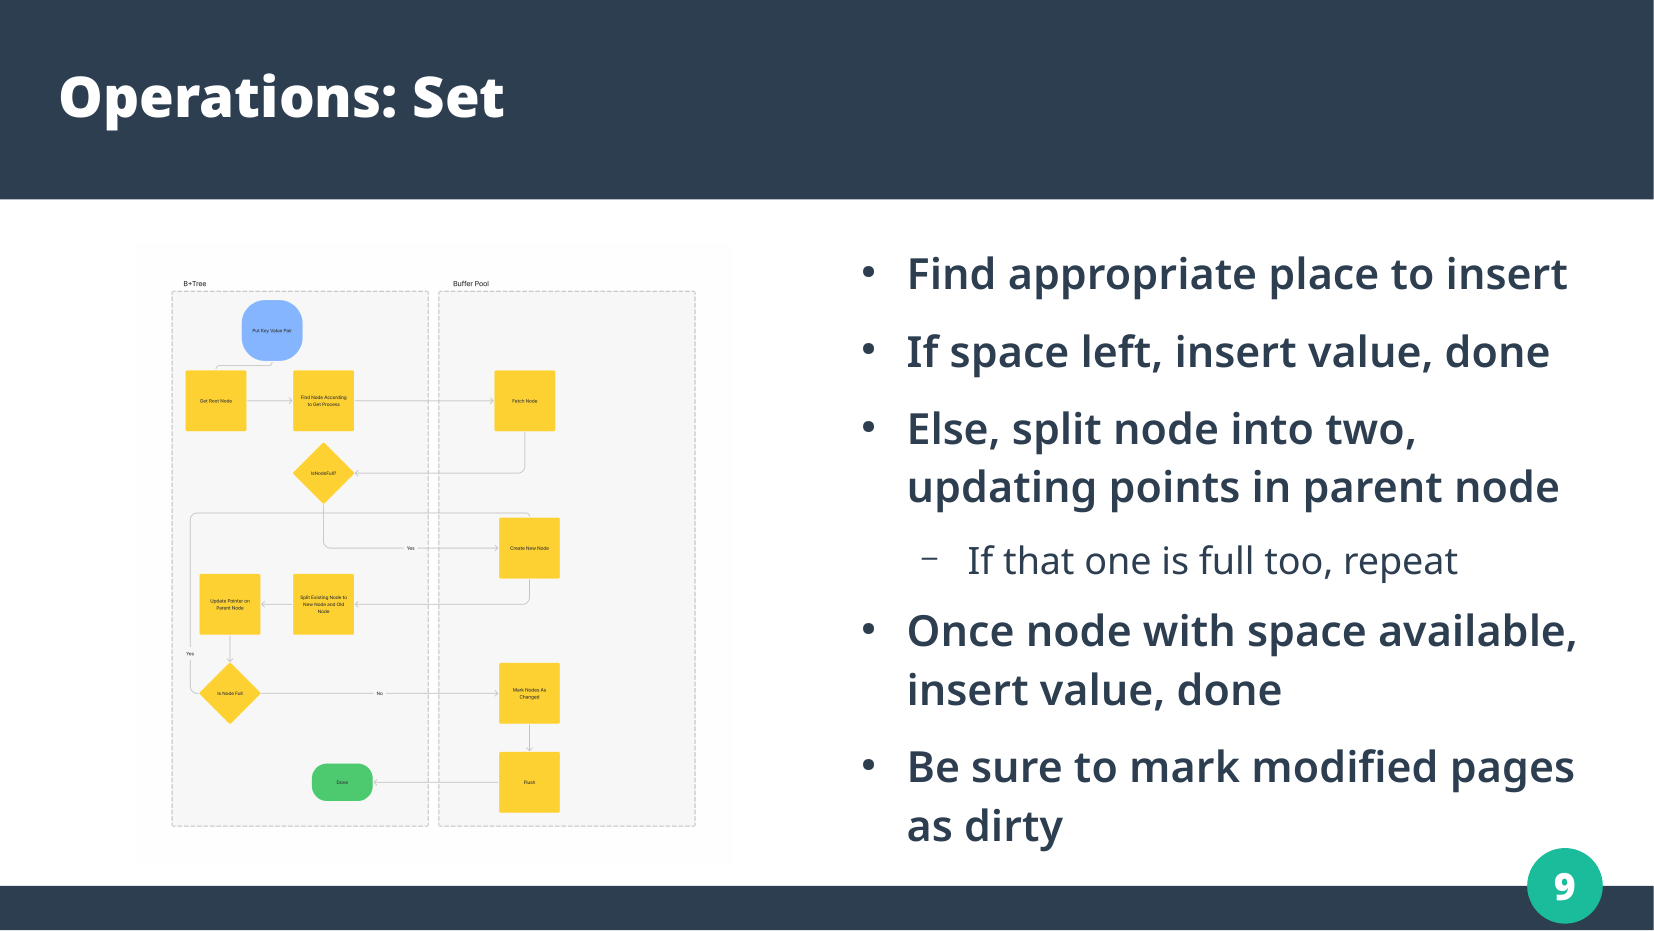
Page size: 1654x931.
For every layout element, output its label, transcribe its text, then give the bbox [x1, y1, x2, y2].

list Find appropriate place to insert If space left, insert value, done Else, split node into two, updating points in parent node If that one is full too, repeat Once node with space available, insert value, done Be sure to mark modified pages as dirty [845, 243, 1596, 864]
picture [134, 243, 733, 864]
title Operations: Set [59, 37, 1595, 155]
